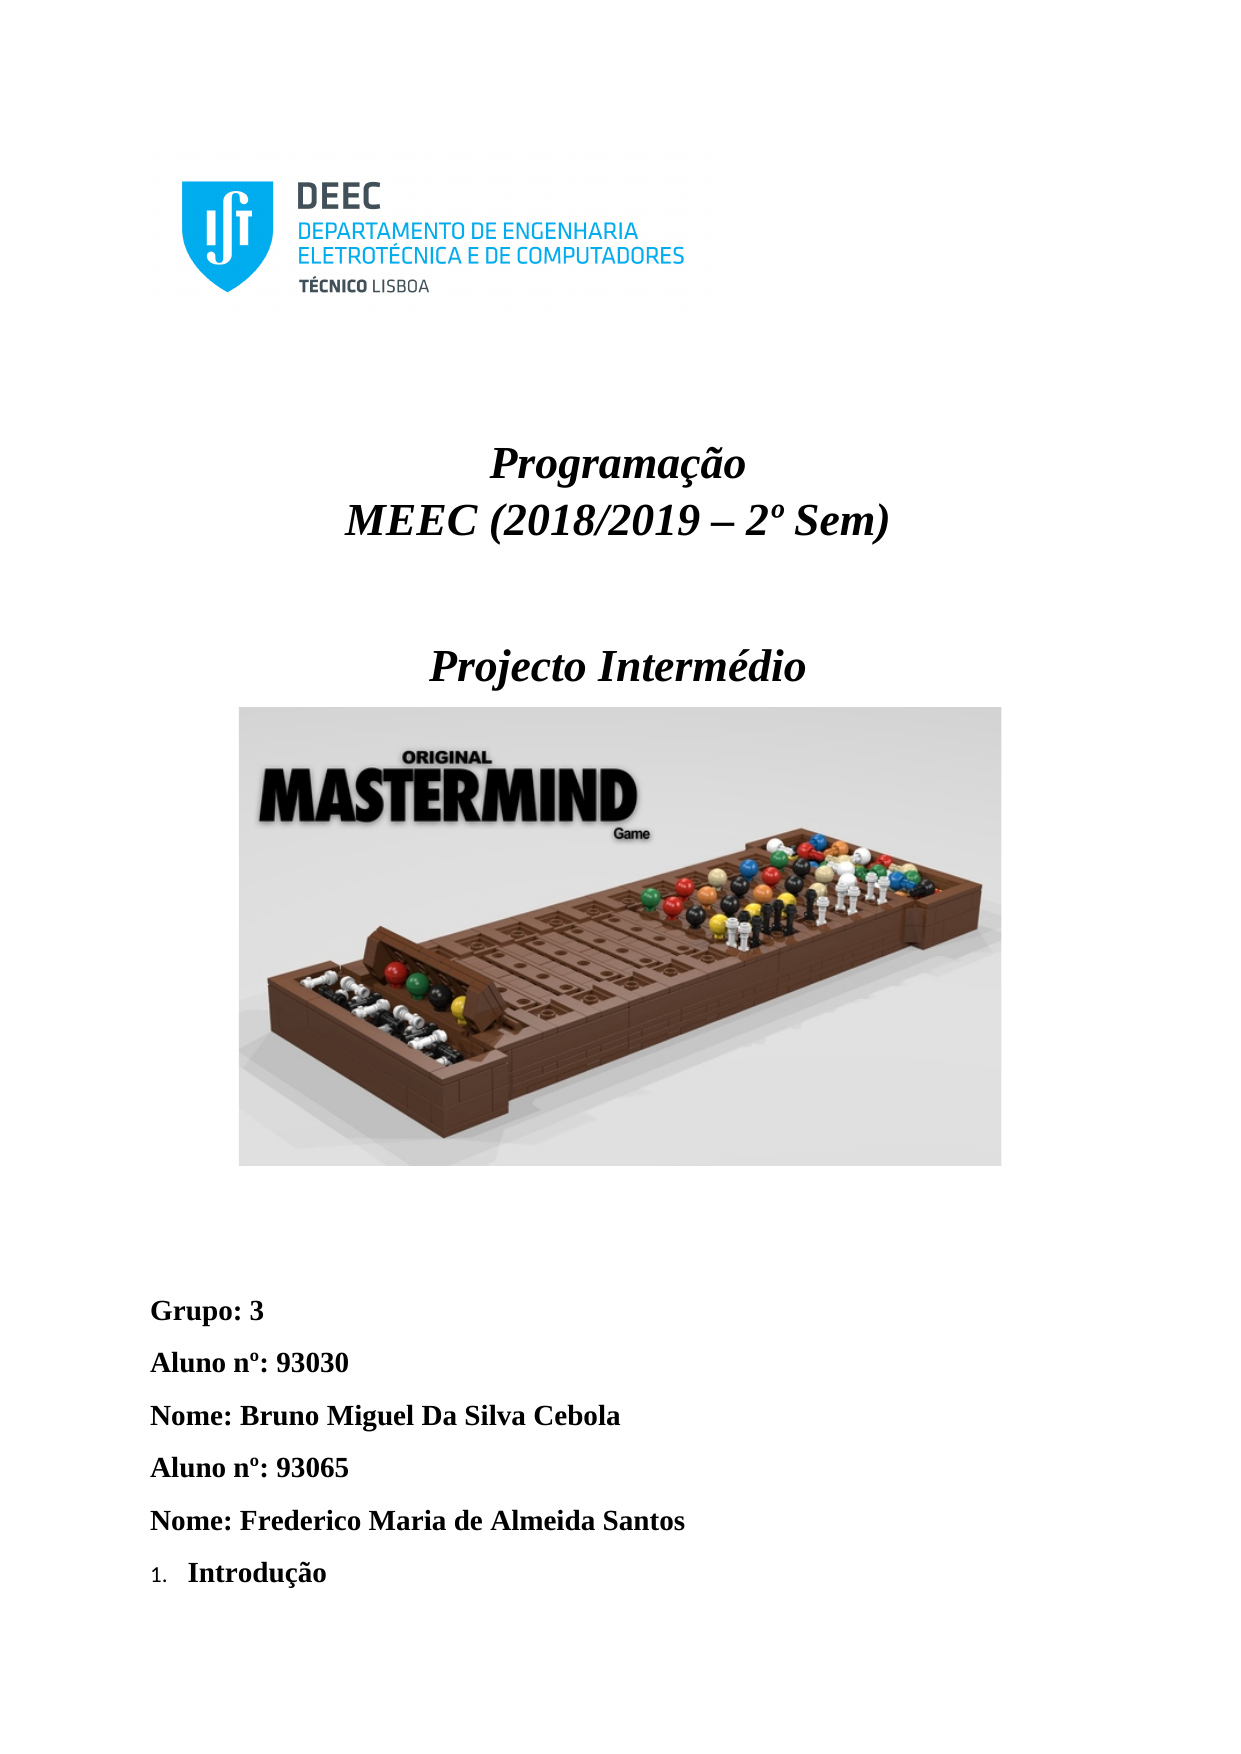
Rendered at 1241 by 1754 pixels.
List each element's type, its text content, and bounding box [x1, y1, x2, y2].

list Introdução [150, 1555, 1090, 1589]
text Nome: Bruno Miguel Da Silva Cebola [150, 1398, 1090, 1431]
text Aluno nº: 93030 [150, 1345, 1090, 1379]
text Nome: Frederico Maria de Almeida Santos [150, 1503, 1090, 1536]
text Projecto Intermédio [150, 638, 1090, 691]
text Programação MEEC (2018/2019 – 2º Sem) [150, 436, 1090, 545]
text Grupo: 3 [150, 1293, 1090, 1326]
text Aluno nº: 93065 [150, 1450, 1090, 1484]
